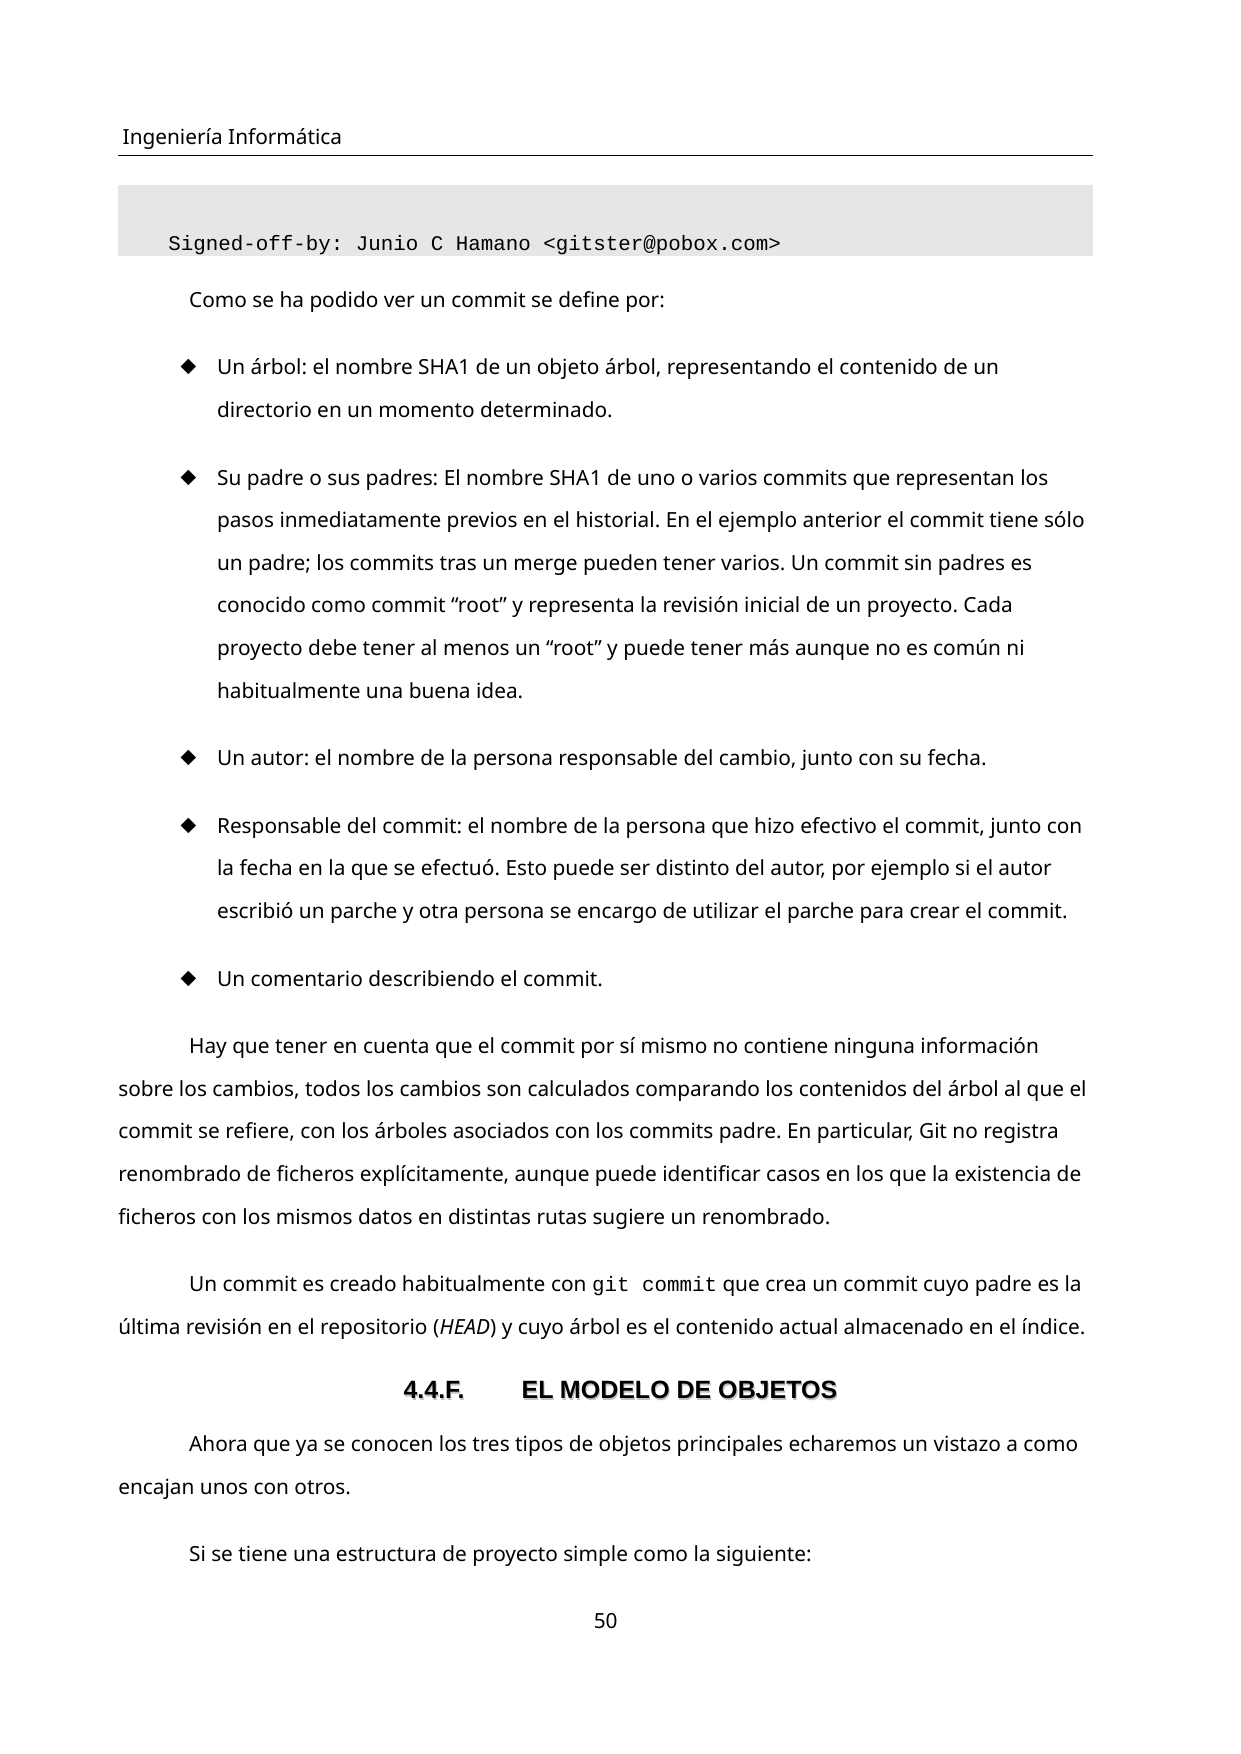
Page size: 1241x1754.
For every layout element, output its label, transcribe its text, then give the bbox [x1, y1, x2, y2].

text Ahora que ya se conocen los tres tipos de objetos principales echaremos un vistazo a como encajan unos con otros. [118, 1429, 1093, 1500]
text Como se ha podido ver un commit se define por: [118, 285, 1093, 313]
list Un autor: el nombre de la persona responsable del cambio, junto con su fecha. [179, 743, 1093, 772]
text Hay que tener en cuenta que el commit por sí mismo no contiene ninguna información sobre los cambios, todos los cambios son calculados comparando los contenidos del árbol al que el commit se refiere, con los árboles asociados con los commits padre. En particular, Git no registra renombrado de ficheros explícitamente, aunque puede identificar casos en los que la existencia de ficheros con los mismos datos en distintas rutas sugiere un renombrado. [118, 1031, 1093, 1230]
list Su padre o sus padres: El nombre SHA1 de uno o varios commits que representan los pasos inmediatamente previos en el historial. En el ejemplo anterior el commit tiene sólo un padre; los commits tras un merge pueden tener varios. Un commit sin padres es conocido como commit “root” y representa la revisión inicial de un proyecto. Cada proyecto debe tener al menos un “root” y puede tener más aunque no es común ni habitualmente una buena idea. [179, 463, 1093, 704]
list Un comentario describiendo el commit. [179, 964, 1093, 992]
text Un commit es creado habitualmente con git commit que crea un commit cuyo padre es la última revisión en el repositorio (HEAD) y cuyo árbol es el contenido actual almacenado en el índice. [118, 1269, 1093, 1341]
list Responsable del commit: el nombre de la persona que hizo efectivo el commit, junto con la fecha en la que se efectuó. Esto puede ser distinto del autor, por ejemplo si el autor escribió un parche y otra persona se encargo de utilizar el parche para crear el commit. [179, 811, 1093, 924]
subtitle El modelo de objetos [148, 1376, 1093, 1404]
text Si se tiene una estructura de proyecto simple como la siguiente: [118, 1539, 1093, 1568]
text Signed-off-by: Junio C Hamano <gitster@pobox.com> [118, 233, 1093, 256]
list Un árbol: el nombre SHA1 de un objeto árbol, representando el contenido de un directorio en un momento determinado. [179, 352, 1093, 423]
